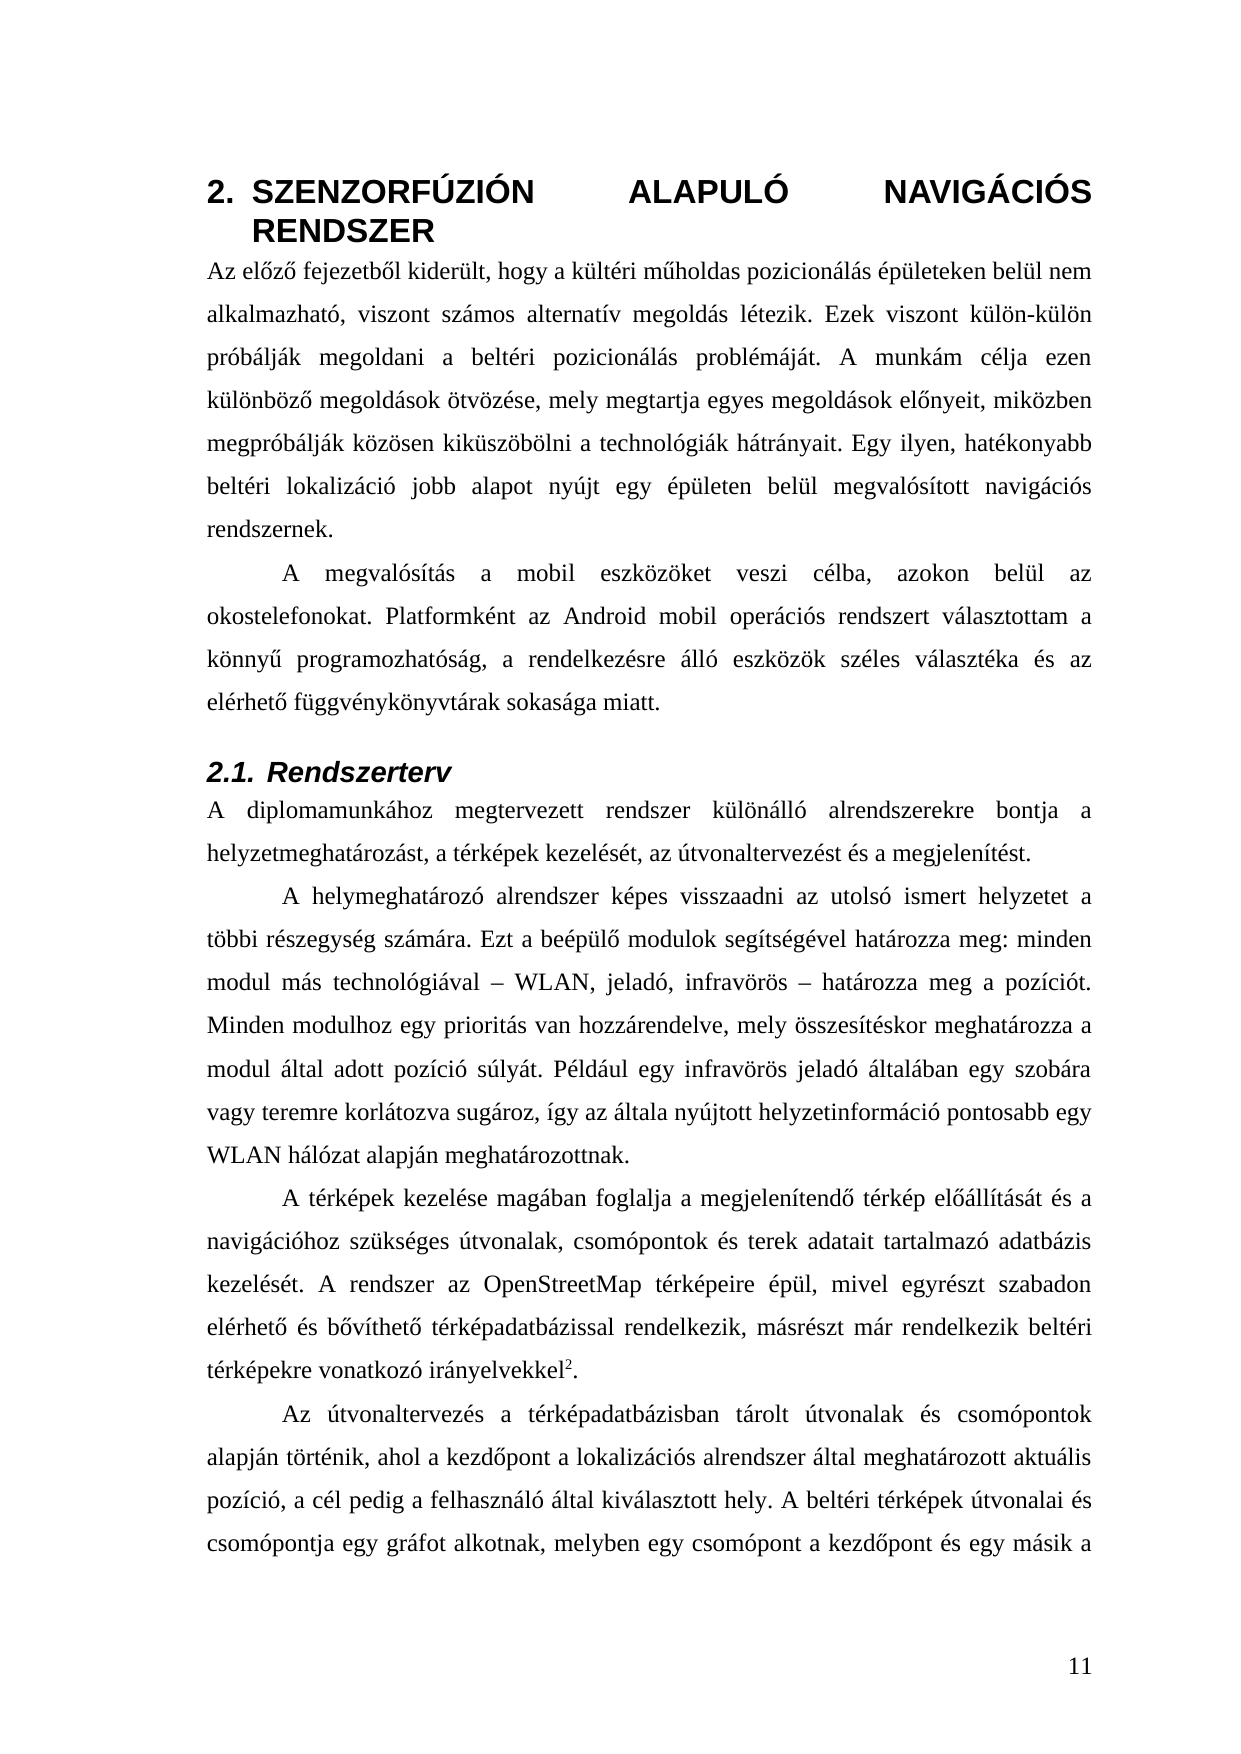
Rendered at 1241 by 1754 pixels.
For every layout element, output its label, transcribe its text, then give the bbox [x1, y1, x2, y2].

text Az előző fejezetből kiderült, hogy a kültéri műholdas pozicionálás épületeken belül nem alkalmazható, viszont számos alternatív megoldás létezik. Ezek viszont külön-külön próbálják megoldani a beltéri pozicionálás problémáját. A munkám célja ezen különböző megoldások ötvözése, mely megtartja egyes megoldások előnyeit, miközben megpróbálják közösen kiküszöbölni a technológiák hátrányait. Egy ilyen, hatékonyabb beltéri lokalizáció jobb alapot nyújt egy épületen belül megvalósított navigációs rendszernek. [207, 256, 1093, 543]
text Az útvonaltervezés a térképadatbázisban tárolt útvonalak és csomópontok alapján történik, ahol a kezdőpont a lokalizációs alrendszer által meghatározott aktuális pozíció, a cél pedig a felhasználó által kiválasztott hely. A beltéri térképek útvonalai és csomópontja egy gráfot alkotnak, melyben egy csomópont a kezdőpont és egy másik a [207, 1399, 1093, 1557]
text A térképek kezelése magában foglalja a megjelenítendő térkép előállítását és a navigációhoz szükséges útvonalak, csomópontok és terek adatait tartalmazó adatbázis kezelését. A rendszer az OpenStreetMap térképeire épül, mivel egyrészt szabadon elérhető és bővíthető térképadatbázissal rendelkezik, másrészt már rendelkezik beltéri térképekre vonatkozó irányelvekkel. [207, 1183, 1093, 1384]
text A megvalósítás a mobil eszközöket veszi célba, azokon belül az okostelefonokat. Platformként az Android mobil operációs rendszert választottam a könnyű programozhatóság, a rendelkezésre álló eszközök széles választéka és az elérhető függvénykönyvtárak sokasága miatt. [207, 558, 1093, 716]
subtitle SZENZORFÚZIÓN ALAPULÓ NAVIGÁCIÓS RENDSZER [207, 173, 1093, 249]
text A helymeghatározó alrendszer képes visszaadni az utolsó ismert helyzetet a többi részegység számára. Ezt a beépülő modulok segítségével határozza meg: minden modul más technológiával – WLAN, jeladó, infravörös – határozza meg a pozíciót. Minden modulhoz egy prioritás van hozzárendelve, mely összesítéskor meghatározza a modul által adott pozíció súlyát. Például egy infravörös jeladó általában egy szobára vagy teremre korlátozva sugároz, így az általa nyújtott helyzetinformáció pontosabb egy WLAN hálózat alapján meghatározottnak. [207, 881, 1093, 1169]
subtitle Rendszerterv [207, 755, 1093, 789]
text A diplomamunkához megtervezett rendszer különálló alrendszerekre bontja a helyzetmeghatározást, a térképek kezelését, az útvonaltervezést és a megjelenítést. [207, 795, 1093, 867]
